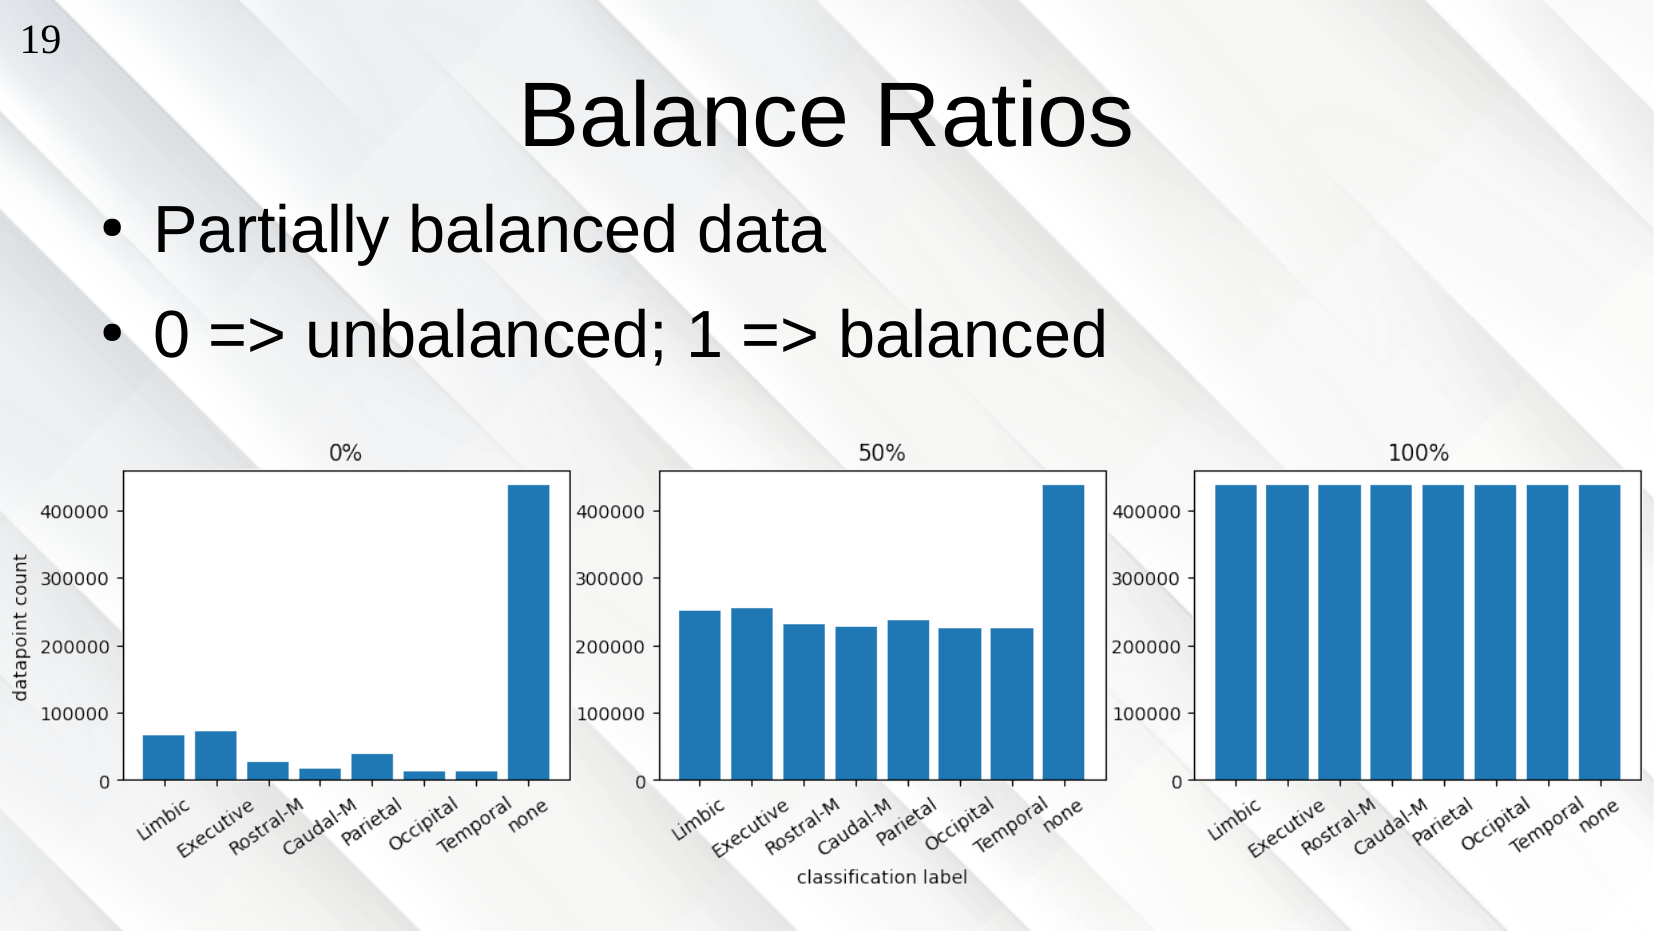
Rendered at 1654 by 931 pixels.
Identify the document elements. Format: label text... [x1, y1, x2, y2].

picture [0, 0, 1654, 931]
title Balance Ratios [82, 37, 1571, 192]
list Partially balanced data 0 => unbalanced; 1 => balanced [82, 192, 1571, 429]
